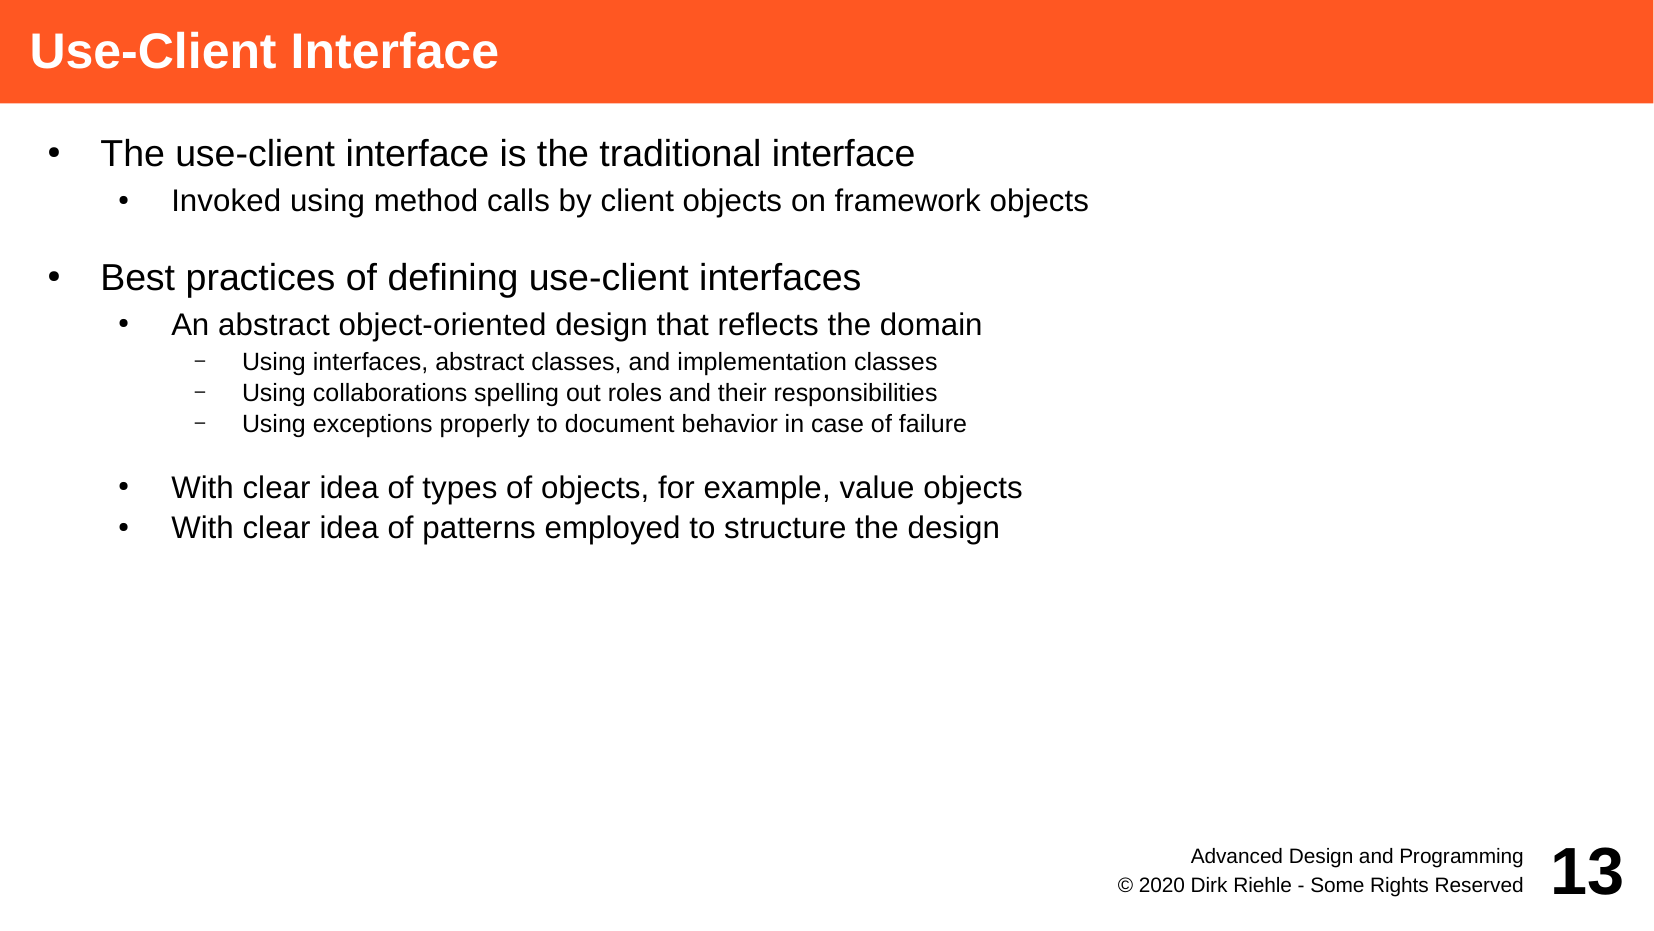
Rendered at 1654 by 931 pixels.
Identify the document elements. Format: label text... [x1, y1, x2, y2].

list The use-client interface is the traditional interface Invoked using method calls by client objects on framework objects Best practices of defining use-client interfaces An abstract object-oriented design that reflects the domain Using interfaces, abstract classes, and implementation classes Using collaborations spelling out roles and their responsibilities Using exceptions properly to document behavior in case of failure With clear idea of types of objects, for example, value objects With clear idea of patterns employed to structure the design [29, 132, 1625, 813]
title Use-Client Interface [0, 0, 1654, 104]
